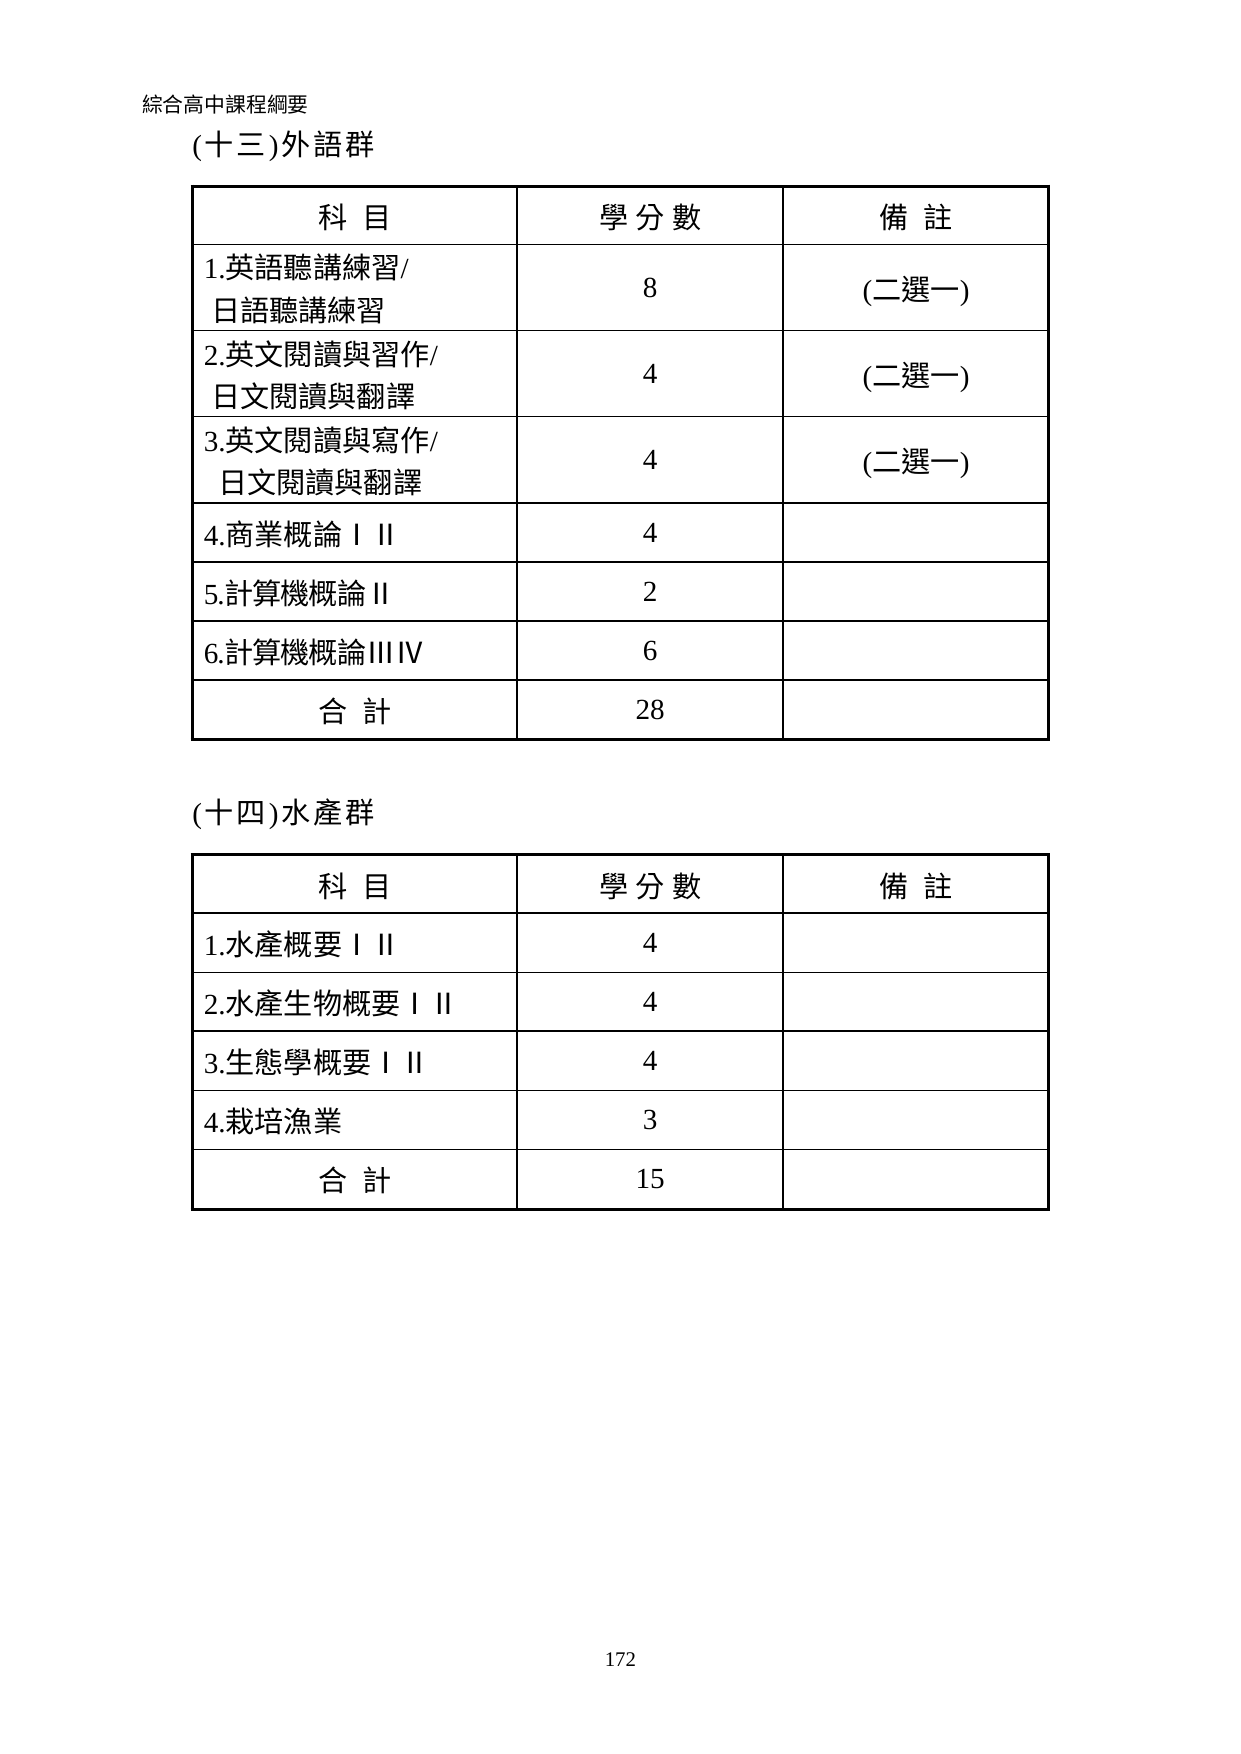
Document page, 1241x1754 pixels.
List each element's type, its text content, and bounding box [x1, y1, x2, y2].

table_cell 4 [518, 973, 782, 1030]
table_cell 合 計 [194, 681, 516, 738]
table_cell 4 [518, 1032, 782, 1089]
table_cell 3 [518, 1091, 782, 1148]
table_cell 2 [518, 563, 782, 620]
table_cell 1.英語聽講練習/ 日語聽講練習 [194, 245, 516, 330]
table_header 科 目 [194, 188, 516, 243]
table_cell 15 [518, 1150, 782, 1208]
table_cell [784, 622, 1047, 679]
table_cell 6.計算機概論ⅢⅣ [194, 622, 516, 679]
table_cell [784, 973, 1047, 1030]
table_cell 4 [518, 417, 782, 502]
table_cell [784, 1091, 1047, 1148]
table_cell 2.英文閱讀與習作/ 日文閱讀與翻譯 [194, 331, 516, 416]
table_cell [784, 563, 1047, 620]
table_cell [784, 914, 1047, 971]
table_cell 合 計 [194, 1150, 516, 1208]
table_cell 3.英文閱讀與寫作/ 日文閱讀與翻譯 [194, 417, 516, 502]
table_cell (二選一) [784, 417, 1047, 502]
table_header 科 目 [194, 856, 516, 912]
table_cell 4 [518, 331, 782, 416]
table_cell 8 [518, 245, 782, 330]
table_cell 28 [518, 681, 782, 738]
table_cell 3.生態學概要ⅠⅡ [194, 1032, 516, 1089]
table_header 備 註 [784, 856, 1047, 912]
table_cell (二選一) [784, 245, 1047, 330]
text (十三)外語群 [192, 121, 1098, 163]
text (十四)水產群 [192, 790, 1098, 832]
table_header 學 分 數 [518, 188, 782, 243]
table_cell [784, 1032, 1047, 1089]
table_cell 4 [518, 914, 782, 971]
table_cell 4 [518, 504, 782, 561]
table_cell [784, 504, 1047, 561]
table_cell [784, 681, 1047, 738]
table_cell [784, 1150, 1047, 1208]
table_cell 6 [518, 622, 782, 679]
table_cell (二選一) [784, 331, 1047, 416]
table_cell 4.商業概論ⅠⅡ [194, 504, 516, 561]
table_cell 1.水產概要ⅠⅡ [194, 914, 516, 971]
table_cell 4.栽培漁業 [194, 1091, 516, 1148]
table_header 備 註 [784, 188, 1047, 243]
table_cell 2.水產生物概要ⅠⅡ [194, 973, 516, 1030]
table_cell 5.計算機概論Ⅱ [194, 563, 516, 620]
table_header 學 分 數 [518, 856, 782, 912]
